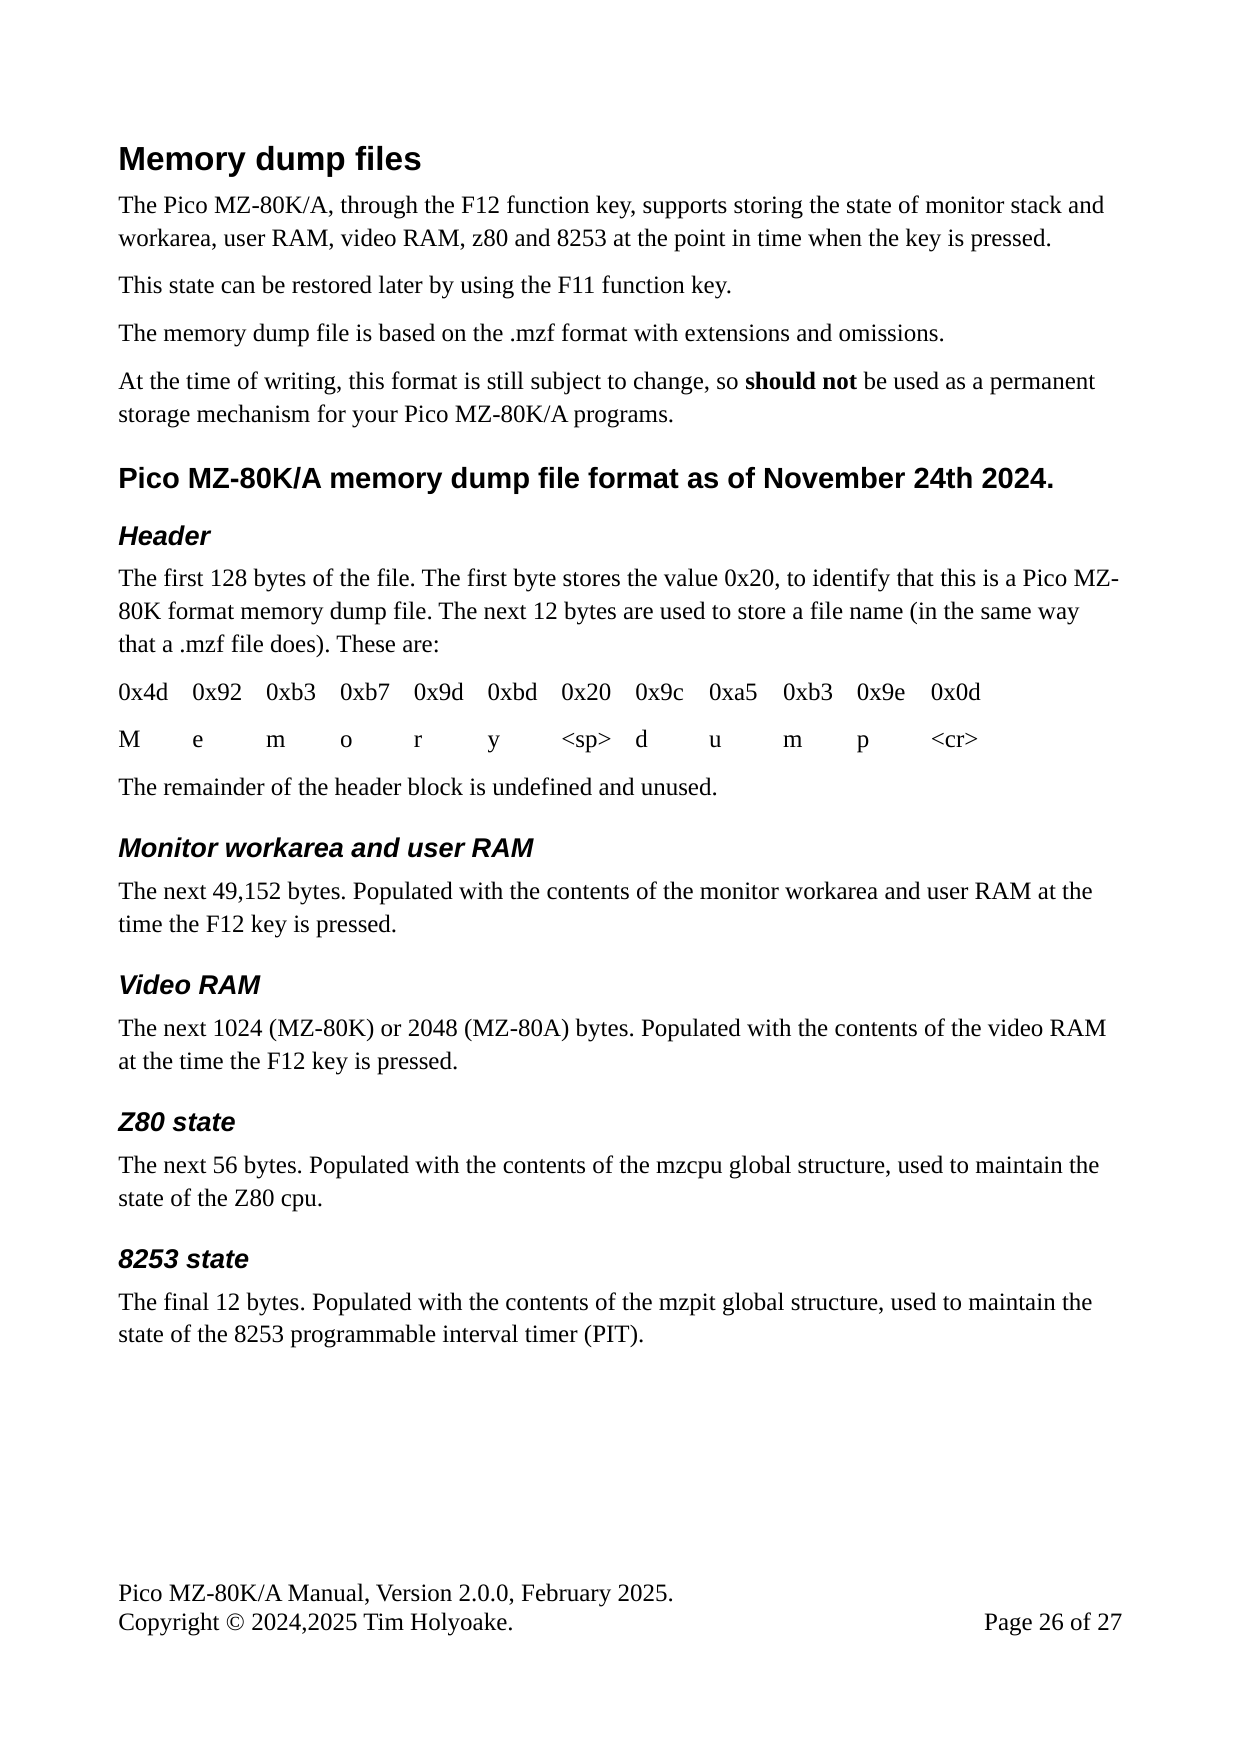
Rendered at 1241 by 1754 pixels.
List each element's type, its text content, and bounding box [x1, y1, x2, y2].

text The next 49,152 bytes. Populated with the contents of the monitor workarea and user RAM at the time the F12 key is pressed. [118, 876, 1122, 938]
subtitle Pico MZ-80K/A memory dump file format as of November 24th 2024. [118, 461, 1122, 494]
text The first 128 bytes of the file. The first byte stores the value 0x20, to identify that this is a Pico MZ-80K format memory dump file. The next 12 bytes are used to store a file name (in the same way that a .mzf file does). These are: [118, 563, 1122, 658]
text The remainder of the header block is undefined and unused. [118, 772, 1122, 801]
text At the time of writing, this format is still subject to change, so should not be used as a permanent storage mechanism for your Pico MZ-80K/A programs. [118, 366, 1122, 427]
text The Pico MZ-80K/A, through the F12 function key, supports storing the state of monitor stack and workarea, user RAM, video RAM, z80 and 8253 at the point in time when the key is pressed. [118, 190, 1122, 252]
subtitle Video RAM [118, 969, 1122, 1000]
subtitle 8253 state [118, 1243, 1122, 1274]
subtitle Z80 state [118, 1106, 1122, 1137]
text This state can be restored later by using the F11 function key. [118, 271, 1122, 299]
text 0x4d 0x92 0xb3 0xb7 0x9d 0xbd 0x20 0x9c 0xa5 0xb3 0x9e 0x0d [118, 677, 1122, 706]
subtitle Memory dump files [118, 139, 1122, 177]
text M e m o r y <sp> d u m p <cr> [118, 724, 1122, 753]
subtitle Monitor workarea and user RAM [118, 832, 1122, 863]
text The final 12 bytes. Populated with the contents of the mzpit global structure, used to maintain the state of the 8253 programmable interval timer (PIT). [118, 1287, 1122, 1348]
text The memory dump file is based on the .mzf format with extensions and omissions. [118, 318, 1122, 347]
subtitle Header [118, 519, 1122, 551]
text The next 1024 (MZ-80K) or 2048 (MZ-80A) bytes. Populated with the contents of the video RAM at the time the F12 key is pressed. [118, 1013, 1122, 1074]
text The next 56 bytes. Populated with the contents of the mzcpu global structure, used to maintain the state of the Z80 cpu. [118, 1150, 1122, 1211]
